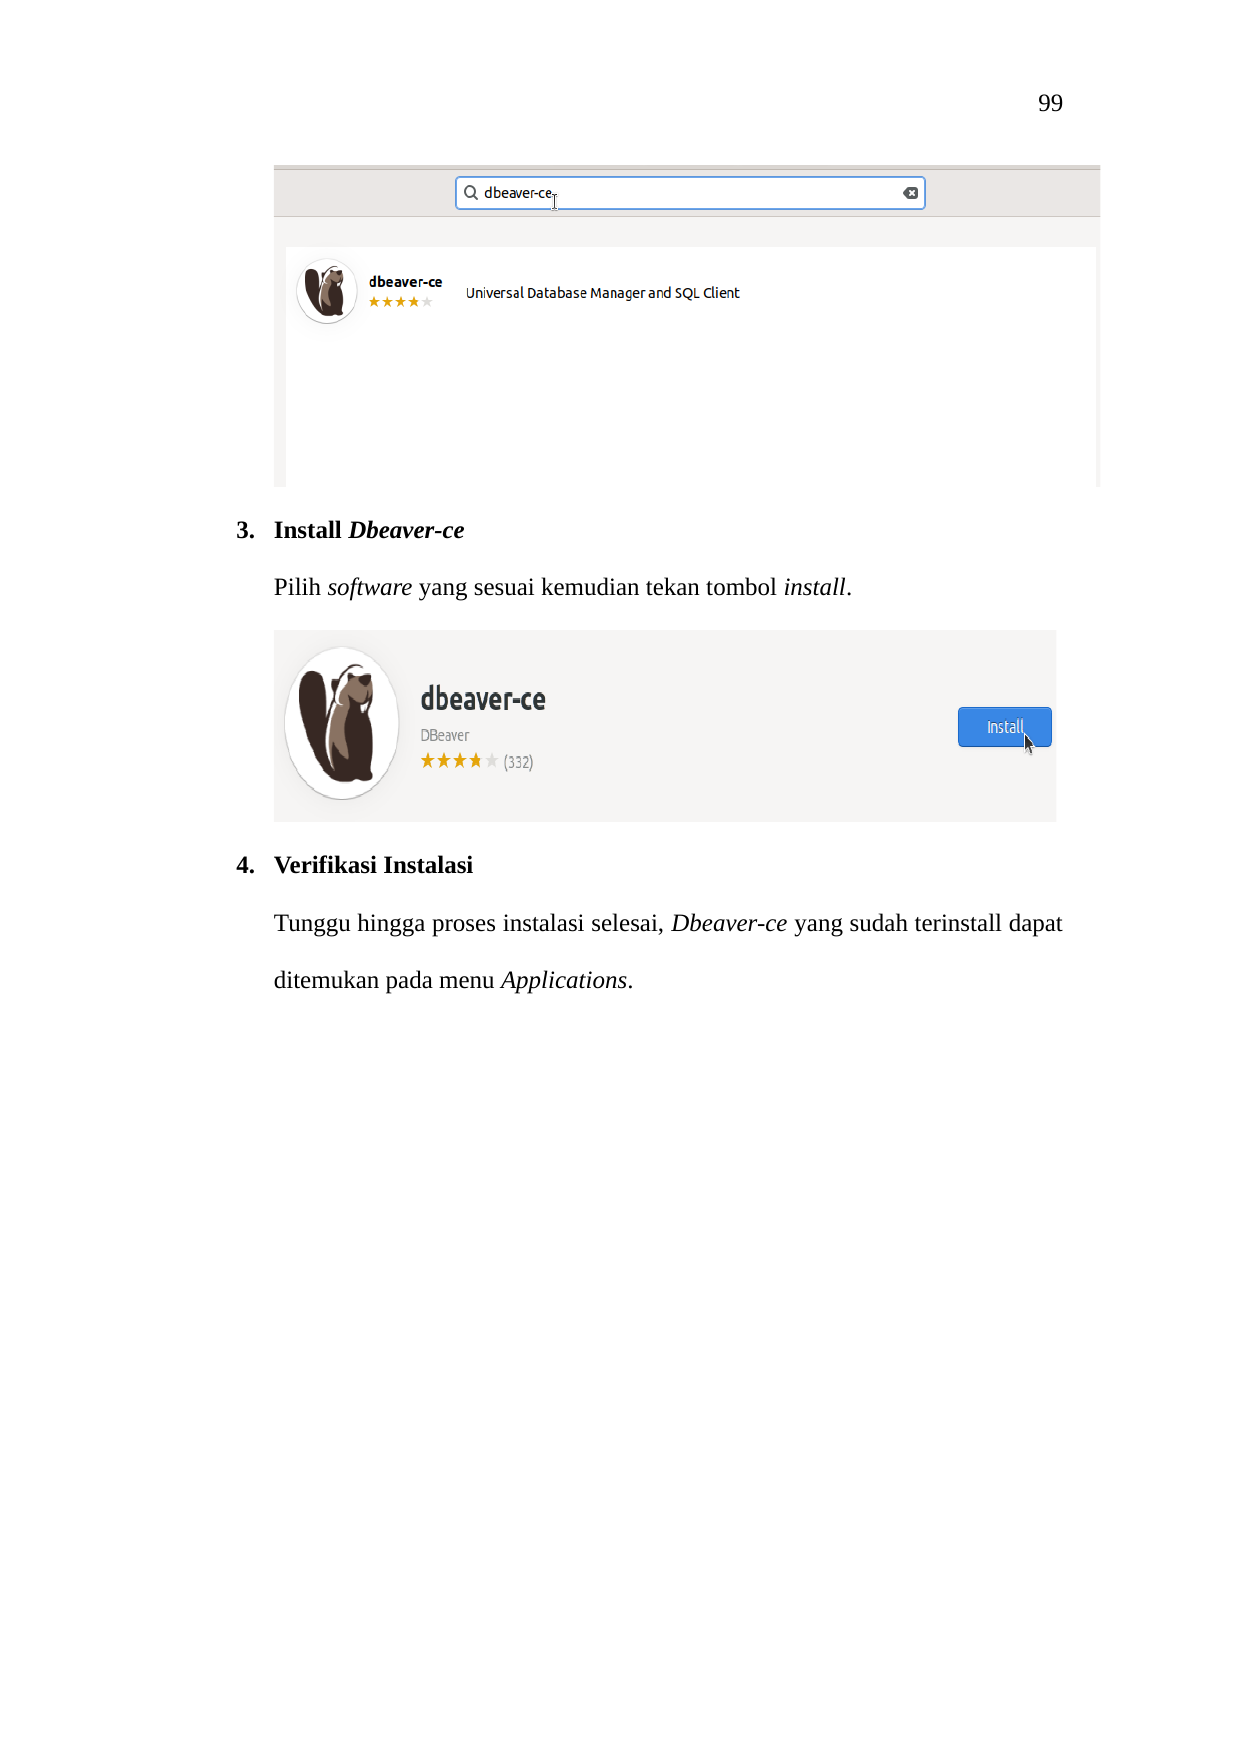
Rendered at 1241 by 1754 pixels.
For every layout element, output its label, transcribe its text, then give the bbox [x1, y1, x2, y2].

picture [273, 165, 1101, 487]
list Tunggu hingga proses instalasi selesai, Dbeaver-ce yang sudah terinstall dapat ditemukan pada menu Applications. [236, 908, 1063, 994]
list Pilih software yang sesuai kemudian tekan tombol install. [236, 572, 1063, 601]
picture [273, 630, 1057, 822]
list Install Dbeaver-ce [236, 515, 1063, 544]
list Verifikasi Instalasi [236, 850, 1063, 879]
